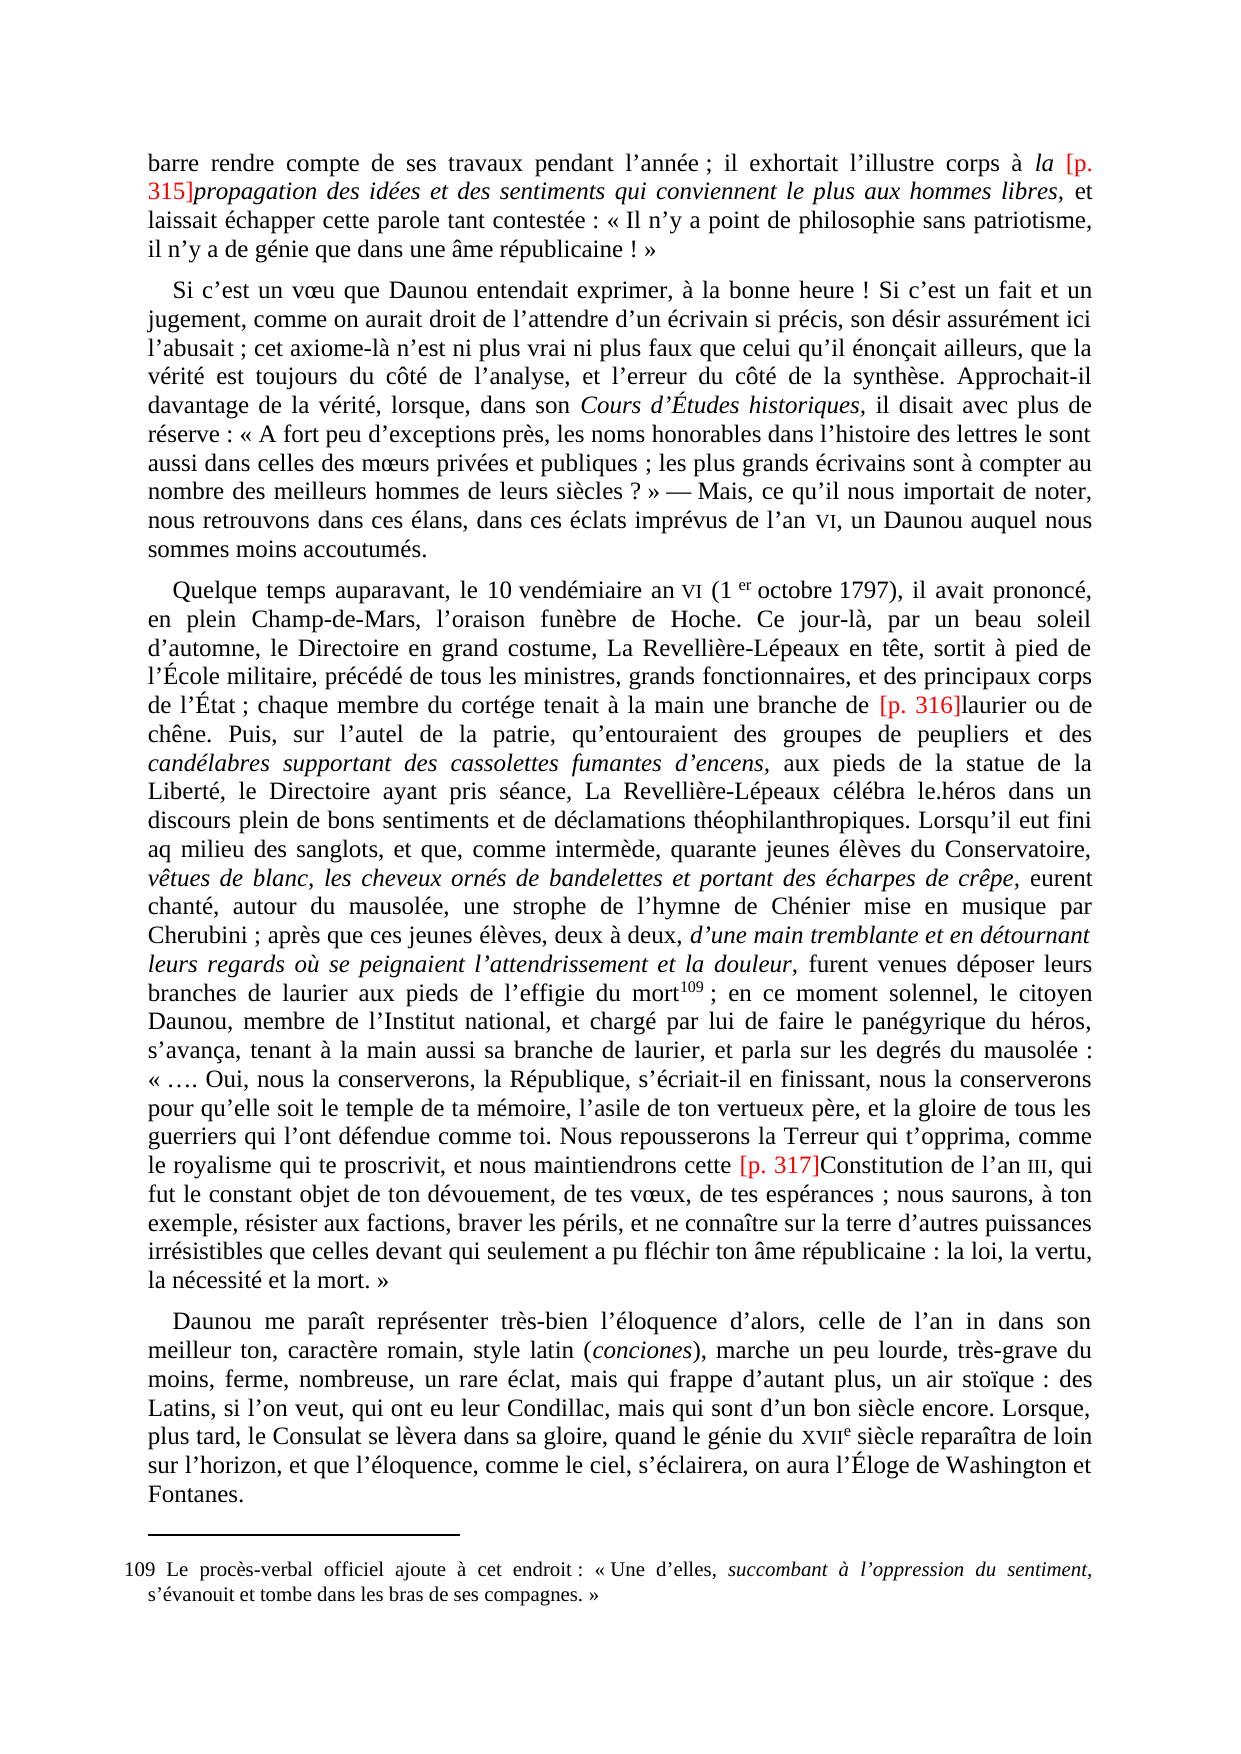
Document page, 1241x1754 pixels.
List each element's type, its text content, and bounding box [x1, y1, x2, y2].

text Le procès-verbal officiel ajoute à cet endroit : « Une d’elles, succombant à l’oppression du sentiment, s’évanouit et tombe dans les bras de ses compagnes. » [124, 1556, 1093, 1606]
text Si c’est un vœu que Daunou entendait exprimer, à la bonne heure ! Si c’est un fait et un jugement, comme on aurait droit de l’attendre d’un écrivain si précis, son désir assurément ici l’abusait ; cet axiome-là n’est ni plus vrai ni plus faux que celui qu’il énonçait ailleurs, que la vérité est toujours du côté de l’analyse, et l’erreur du côté de la synthèse. Approchait-il davantage de la vérité, lorsque, dans son Cours d’Études historiques, il disait avec plus de réserve : « A fort peu d’exceptions près, les noms honorables dans l’histoire des lettres le sont aussi dans celles des mœurs privées et publiques ; les plus grands écrivains sont à compter au nombre des meilleurs hommes de leurs siècles ? » — Mais, ce qu’il nous importait de noter, nous retrouvons dans ces élans, dans ces éclats imprévus de l’an vi, un Daunou auquel nous sommes moins accoutumés. [148, 275, 1093, 563]
text barre rendre compte de ses travaux pendant l’année ; il exhortait l’illustre corps à la [p. 315]propagation des idées et des sentiments qui conviennent le plus aux hommes libres, et laissait échapper cette parole tant contestée : « Il n’y a point de philosophie sans patriotisme, il n’y a de génie que dans une âme républicaine ! » [148, 148, 1093, 263]
text Daunou me paraît représenter très-bien l’éloquence d’alors, celle de l’an in dans son meilleur ton, caractère romain, style latin (conciones), marche un peu lourde, très-grave du moins, ferme, nombreuse, un rare éclat, mais qui frappe d’autant plus, un air stoïque : des Latins, si l’on veut, qui ont eu leur Condillac, mais qui sont d’un bon siècle encore. Lorsque, plus tard, le Consulat se lèvera dans sa gloire, quand le génie du xviie siècle reparaîtra de loin sur l’horizon, et que l’éloquence, comme le ciel, s’éclairera, on aura l’Éloge de Washington et Fontanes. [148, 1306, 1093, 1508]
text Quelque temps auparavant, le 10 vendémiaire an vi (1 er octobre 1797), il avait prononcé, en plein Champ-de-Mars, l’oraison funèbre de Hoche. Ce jour-là, par un beau soleil d’automne, le Directoire en grand costume, La Revellière-Lépeaux en tête, sortit à pied de l’École militaire, précédé de tous les ministres, grands fonctionnaires, et des principaux corps de l’État ; chaque membre du cortége tenait à la main une branche de [p. 316]laurier ou de chêne. Puis, sur l’autel de la patrie, qu’entouraient des groupes de peupliers et des candélabres supportant des cassolettes fumantes d’encens, aux pieds de la statue de la Liberté, le Directoire ayant pris séance, La Revellière-Lépeaux célébra le.héros dans un discours plein de bons sentiments et de déclamations théophilanthropiques. Lorsqu’il eut fini aq milieu des sanglots, et que, comme intermède, quarante jeunes élèves du Conservatoire, vêtues de blanc, les cheveux ornés de bandelettes et portant des écharpes de crêpe, eurent chanté, autour du mausolée, une strophe de l’hymne de Chénier mise en musique par Cherubini ; après que ces jeunes élèves, deux à deux, d’une main tremblante et en détournant leurs regards où se peignaient l’attendrissement et la douleur, furent venues déposer leurs branches de laurier aux pieds de l’effigie du mort ; en ce moment solennel, le citoyen Daunou, membre de l’Institut national, et chargé par lui de faire le panégyrique du héros, s’avança, tenant à la main aussi sa branche de laurier, et parla sur les degrés du mausolée : « …. Oui, nous la conserverons, la République, s’écriait-il en finissant, nous la conserverons pour qu’elle soit le temple de ta mémoire, l’asile de ton vertueux père, et la gloire de tous les guerriers qui l’ont défendue comme toi. Nous repousserons la Terreur qui t’opprima, comme le royalisme qui te proscrivit, et nous maintiendrons cette [p. 317]Constitution de l’an iii, qui fut le constant objet de ton dévouement, de tes vœux, de tes espérances ; nous saurons, à ton exemple, résister aux factions, braver les périls, et ne connaître sur la terre d’autres puissances irrésistibles que celles devant qui seulement a pu fléchir ton âme républicaine : la loi, la vertu, la nécessité et la mort. » [148, 575, 1093, 1294]
